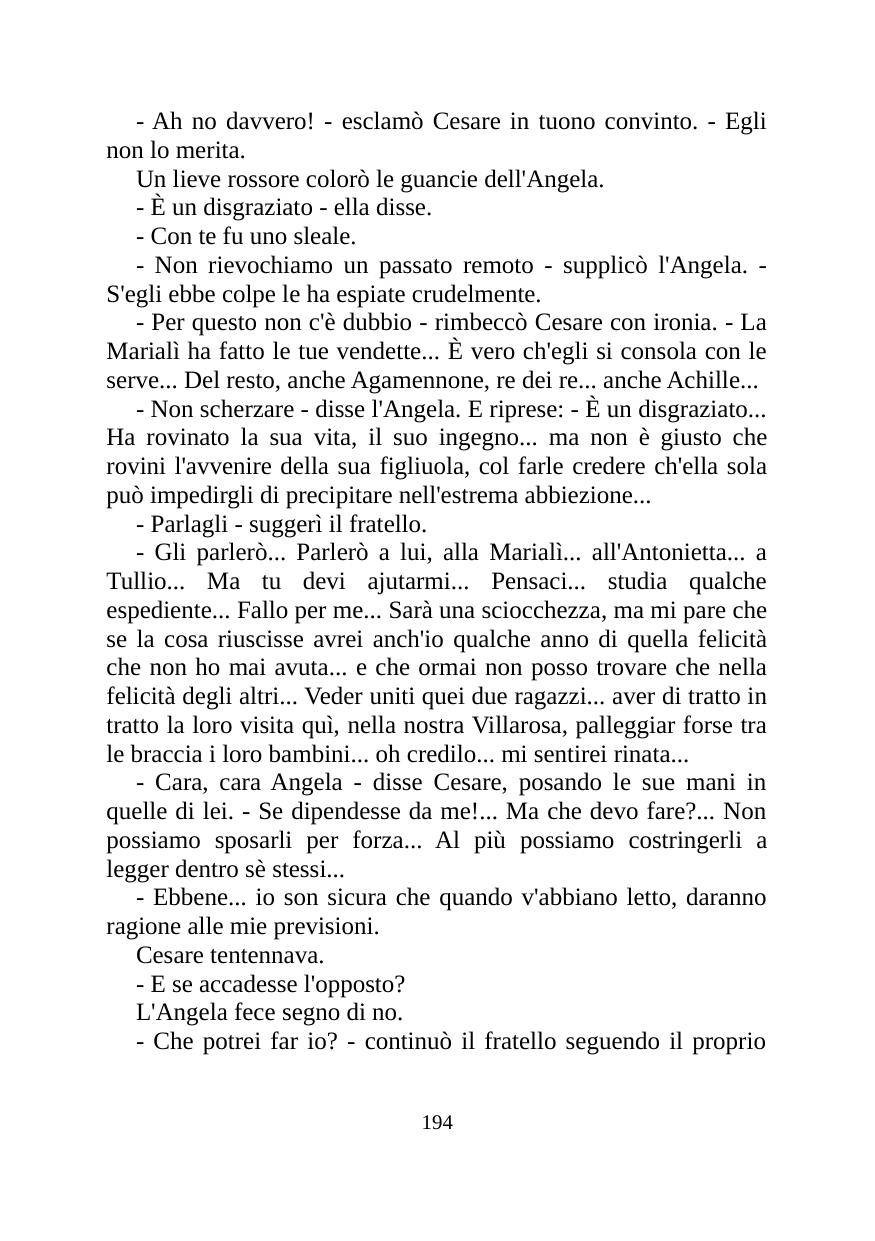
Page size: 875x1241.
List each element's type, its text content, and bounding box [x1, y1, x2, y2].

text - Ebbene... io son sicura che quando v'abbiano letto, daranno ragione alle mie previsioni. [106, 882, 768, 940]
text - Per questo non c'è dubbio - rimbeccò Cesare con ironia. - La Marialì ha fatto le tue vendette... È vero ch'egli si consola con le serve... Del resto, anche Agamennone, re dei re... anche Achille... [106, 307, 768, 394]
text - Parlagli - suggerì il fratello. [106, 509, 768, 537]
text L'Angela fece segno di no. [106, 997, 768, 1026]
text - Che potrei far io? - continuò il fratello seguendo il proprio [106, 1026, 768, 1055]
text - Non rievochiamo un passato remoto - supplicò l'Angela. - S'egli ebbe colpe le ha espiate crudelmente. [106, 250, 768, 307]
text - È un disgraziato - ella disse. [106, 192, 768, 221]
text Un lieve rossore colorò le guancie dell'Angela. [106, 164, 768, 192]
text - Non scherzare - disse l'Angela. E riprese: - È un disgraziato... Ha rovinato la sua vita, il suo ingegno... ma non è giusto che rovini l'avvenire della sua figliuola, col farle credere ch'ella sola può impedirgli di precipitare nell'estrema abbiezione... [106, 394, 768, 509]
text - Cara, cara Angela - disse Cesare, posando le sue mani in quelle di lei. - Se dipendesse da me!... Ma che devo fare?... Non possiamo sposarli per forza... Al più possiamo costringerli a legger dentro sè stessi... [106, 767, 768, 882]
text Cesare tentennava. [106, 940, 768, 969]
text - Con te fu uno sleale. [106, 221, 768, 250]
text - Gli parlerò... Parlerò a lui, alla Marialì... all'Antonietta... a Tullio... Ma tu devi ajutarmi... Pensaci... studia qualche espediente... Fallo per me... Sarà una sciocchezza, ma mi pare che se la cosa riuscisse avrei anch'io qualche anno di quella felicità che non ho mai avuta... e che ormai non posso trovare che nella felicità degli altri... Veder uniti quei due ragazzi... aver di tratto in tratto la loro visita quì, nella nostra Villarosa, palleggiar forse tra le braccia i loro bambini... oh credilo... mi sentirei rinata... [106, 537, 768, 767]
text - E se accadesse l'opposto? [106, 969, 768, 997]
text - Ah no davvero! - esclamò Cesare in tuono convinto. - Egli non lo merita. [106, 106, 768, 164]
